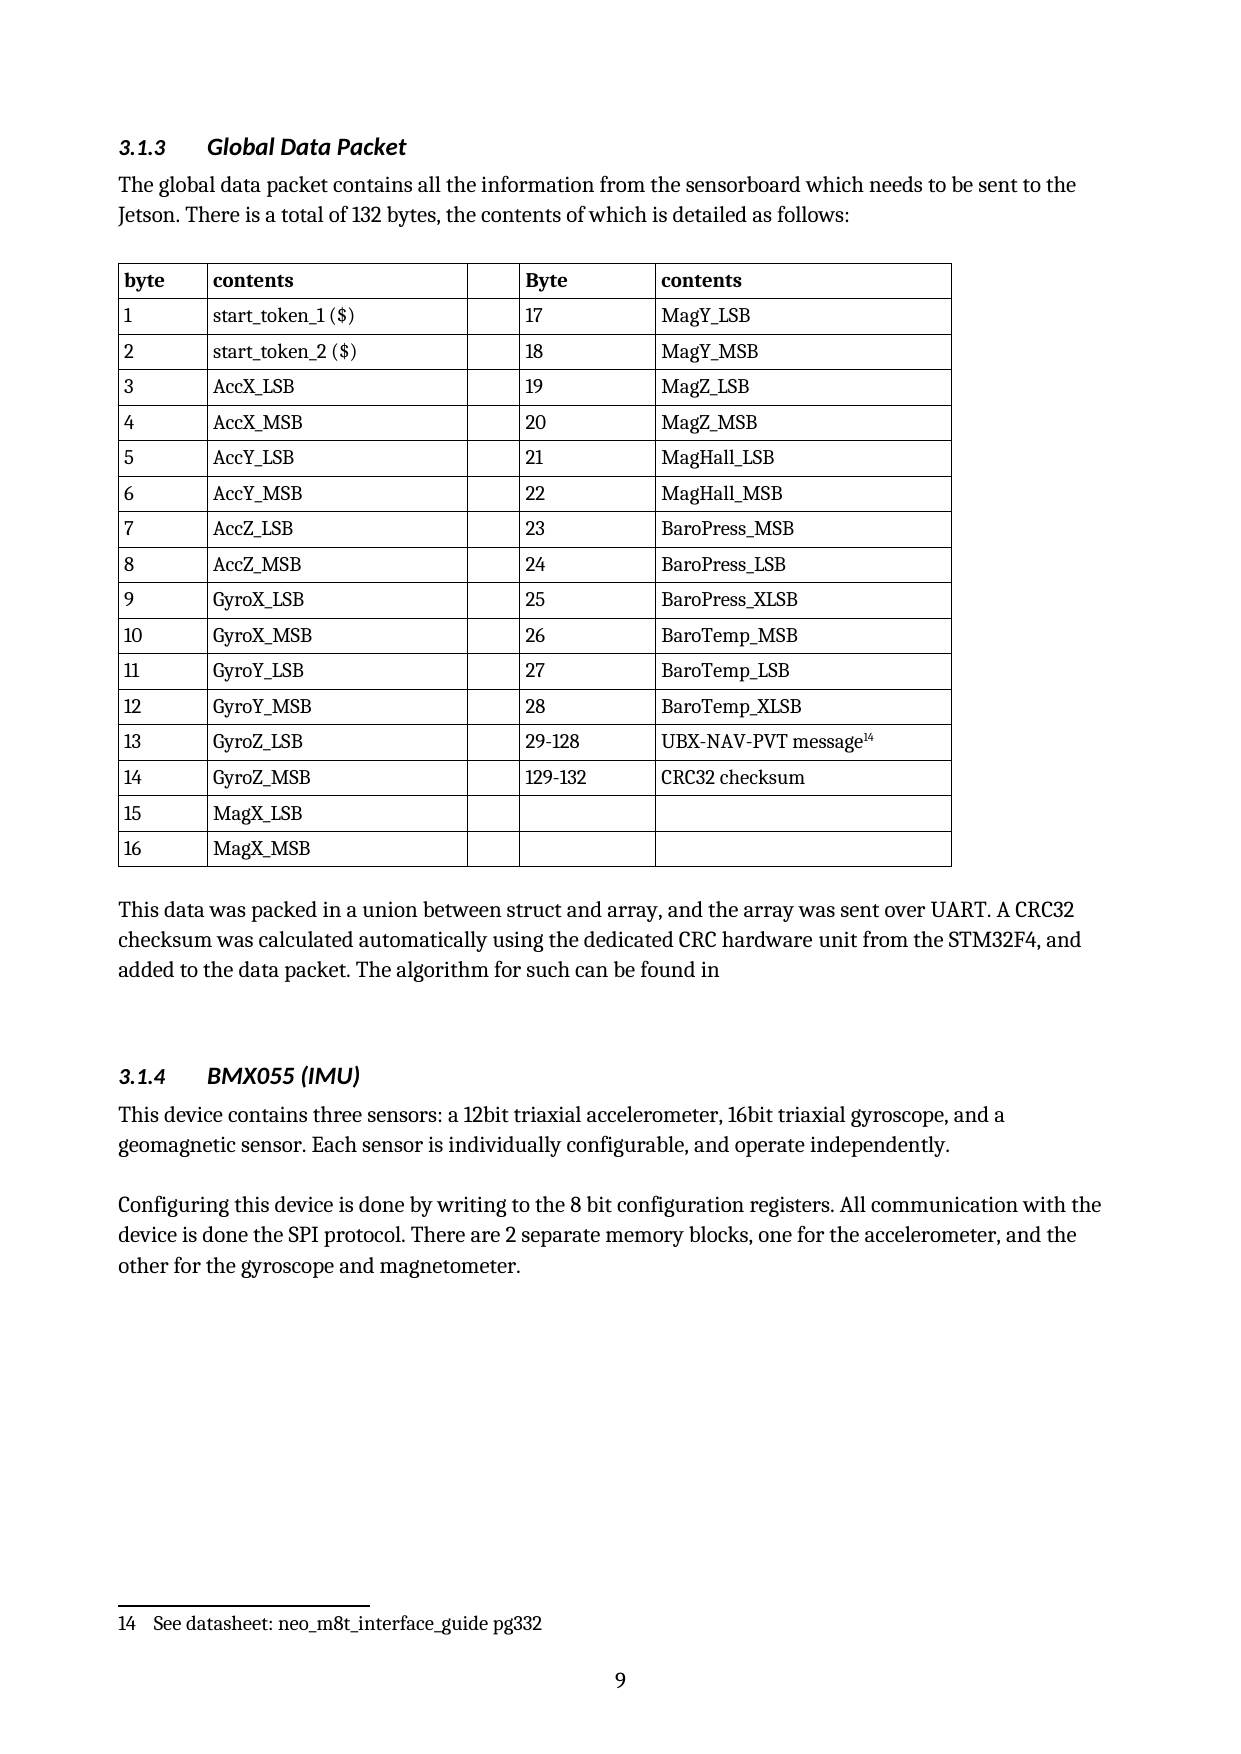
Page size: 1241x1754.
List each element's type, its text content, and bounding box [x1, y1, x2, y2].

table_cell 9 [119, 583, 207, 618]
table_cell 15 [119, 796, 207, 831]
table_cell [468, 619, 519, 653]
table_cell MagHall_LSB [656, 441, 951, 476]
subtitle BMX055 (IMU) [118, 1060, 1122, 1091]
table_cell 20 [520, 406, 655, 440]
table_cell UBX-NAV-PVT message [656, 725, 951, 760]
table_cell BaroTemp_LSB [656, 654, 951, 689]
table_cell AccX_MSB [208, 406, 467, 440]
table_header contents [656, 264, 951, 298]
table_cell [656, 796, 951, 831]
table_cell 13 [119, 725, 207, 760]
table_cell [468, 441, 519, 476]
table_cell MagZ_MSB [656, 406, 951, 440]
table_header byte [119, 264, 207, 298]
table_cell 24 [520, 548, 655, 582]
table_cell 17 [520, 299, 655, 333]
table_cell 16 [119, 832, 207, 866]
table_cell BaroPress_LSB [656, 548, 951, 582]
table_cell 14 [119, 761, 207, 795]
table_cell AccY_LSB [208, 441, 467, 476]
table_cell GyroY_MSB [208, 690, 467, 724]
text This device contains three sensors: a 12bit triaxial accelerometer, 16bit triaxial gyroscope, and a geomagnetic sensor. Each sensor is individually configurable, and operate independently. [118, 1101, 1122, 1158]
table_cell BaroPress_MSB [656, 512, 951, 547]
table_cell 8 [119, 548, 207, 582]
table_cell BaroTemp_XLSB [656, 690, 951, 724]
table_cell 23 [520, 512, 655, 547]
subtitle Global Data Packet [118, 131, 1122, 161]
table_cell MagZ_LSB [656, 370, 951, 404]
table_cell 7 [119, 512, 207, 547]
table_cell MagX_MSB [208, 832, 467, 866]
table_cell start_token_1 ($) [208, 299, 467, 333]
table_cell MagHall_MSB [656, 477, 951, 511]
table_cell BaroPress_XLSB [656, 583, 951, 618]
table_header [468, 264, 519, 298]
table_cell GyroX_LSB [208, 583, 467, 618]
table_cell [468, 725, 519, 760]
table_cell MagX_LSB [208, 796, 467, 831]
table_cell 29-128 [520, 725, 655, 760]
table_cell [468, 406, 519, 440]
table_cell 18 [520, 335, 655, 369]
table_cell 26 [520, 619, 655, 653]
table_cell GyroZ_MSB [208, 761, 467, 795]
table_cell GyroX_MSB [208, 619, 467, 653]
table_cell 129-132 [520, 761, 655, 795]
text This data was packed in a union between struct and array, and the array was sent over UART. A CRC32 checksum was calculated automatically using the dedicated CRC hardware unit from the STM32F4, and added to the data packet. The algorithm for such can be found in [118, 897, 1122, 983]
table_cell 5 [119, 441, 207, 476]
table_cell [468, 796, 519, 831]
table_cell [520, 832, 655, 866]
text Configuring this device is done by writing to the 8 bit configuration registers. All communication with the device is done the SPI protocol. There are 2 separate memory blocks, one for the accelerometer, and the other for the gyroscope and magnetometer. [118, 1192, 1122, 1279]
table_cell [468, 477, 519, 511]
table_cell [468, 690, 519, 724]
table_cell [468, 335, 519, 369]
table_cell [468, 548, 519, 582]
table_cell AccY_MSB [208, 477, 467, 511]
table_cell 25 [520, 583, 655, 618]
table_cell [468, 832, 519, 866]
table_cell [468, 583, 519, 618]
table_cell 4 [119, 406, 207, 440]
table_cell AccZ_MSB [208, 548, 467, 582]
table_cell 11 [119, 654, 207, 689]
table_cell 10 [119, 619, 207, 653]
table_cell 6 [119, 477, 207, 511]
table_cell BaroTemp_MSB [656, 619, 951, 653]
table_cell [468, 761, 519, 795]
table_cell AccZ_LSB [208, 512, 467, 547]
table_cell 28 [520, 690, 655, 724]
text The global data packet contains all the information from the sensorboard which needs to be sent to the Jetson. There is a total of 132 bytes, the contents of which is detailed as follows: [118, 172, 1122, 228]
table_header Byte [520, 264, 655, 298]
table_cell 12 [119, 690, 207, 724]
table_cell GyroZ_LSB [208, 725, 467, 760]
table_cell 22 [520, 477, 655, 511]
table_cell 27 [520, 654, 655, 689]
table_cell [468, 512, 519, 547]
table_cell CRC32 checksum [656, 761, 951, 795]
table_cell 2 [119, 335, 207, 369]
table_cell [520, 796, 655, 831]
table_cell GyroY_LSB [208, 654, 467, 689]
table_cell start_token_2 ($) [208, 335, 467, 369]
table_cell [468, 299, 519, 333]
table_cell 1 [119, 299, 207, 333]
table_cell [468, 654, 519, 689]
table_cell [656, 832, 951, 866]
table_cell AccX_LSB [208, 370, 467, 404]
table_cell MagY_LSB [656, 299, 951, 333]
table_header contents [208, 264, 467, 298]
table_cell 19 [520, 370, 655, 404]
table_cell 3 [119, 370, 207, 404]
table_cell 21 [520, 441, 655, 476]
table_cell [468, 370, 519, 404]
table_cell MagY_MSB [656, 335, 951, 369]
